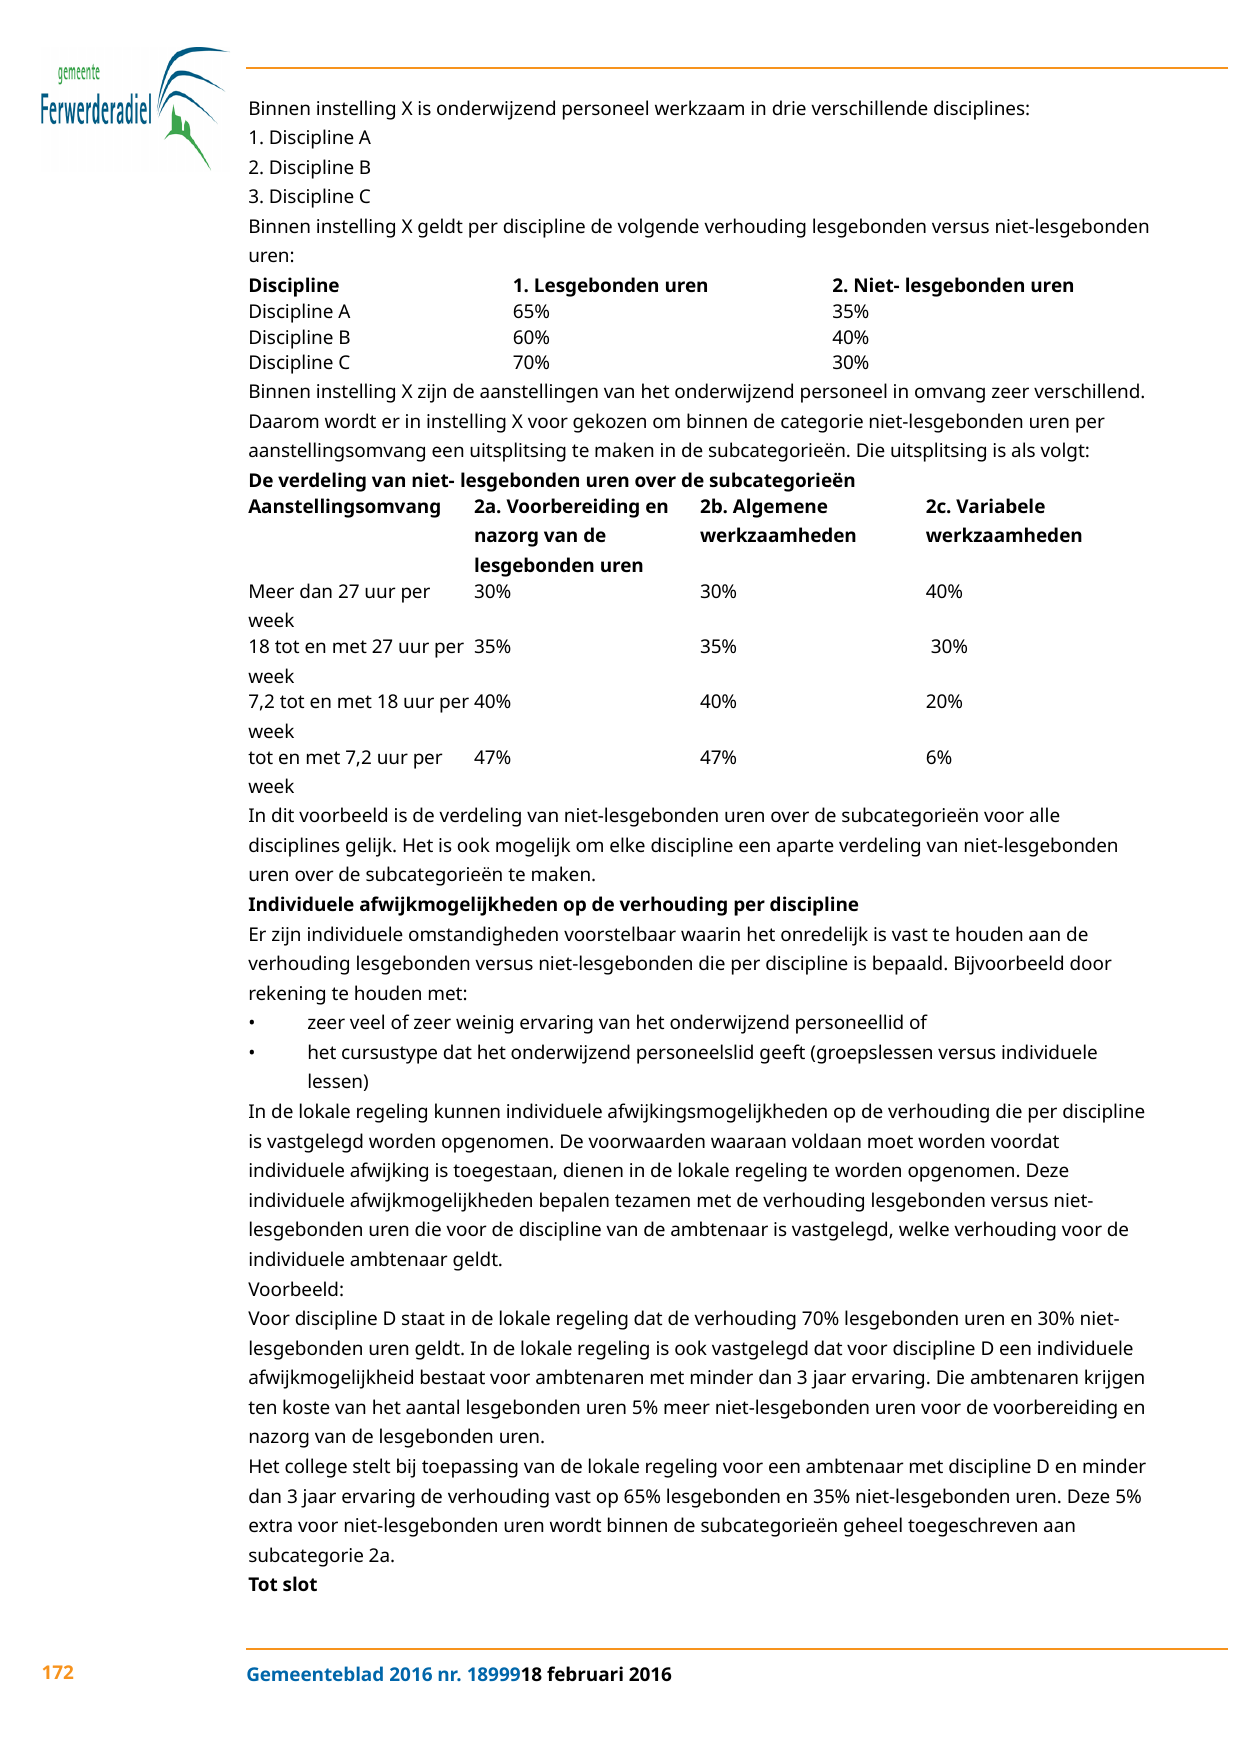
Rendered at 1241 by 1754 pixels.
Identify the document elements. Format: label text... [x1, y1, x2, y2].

table_cell 30% [926, 633, 1152, 689]
table_header Discipline [248, 273, 513, 298]
table_cell 6% [926, 744, 1152, 799]
table_header 1. Lesgebonden uren [513, 273, 832, 298]
table_cell 20% [926, 689, 1152, 744]
table_cell 18 tot en met 27 uur per week [248, 633, 474, 689]
table_cell tot en met 7,2 uur per week [248, 744, 474, 799]
table_cell 47% [474, 744, 700, 799]
table_cell Discipline A [248, 298, 513, 324]
text In de lokale regeling kunnen individuele afwijkingsmogelijkheden op de verhouding die per discipline is vastgelegd worden opgenomen. De voorwaarden waaraan voldaan moet worden voordat individuele afwijking is toegestaan, dienen in de lokale regeling te worden opgenomen. Deze individuele afwijkmogelijkheden bepalen tezamen met de verhouding lesgebonden versus niet-lesgebonden uren die voor de discipline van de ambtenaar is vastgelegd, welke verhouding voor de individuele ambtenaar geldt. [248, 1098, 1152, 1272]
list zeer veel of zeer weinig ervaring van het onderwijzend personeellid of [248, 1009, 1152, 1035]
table_cell 35% [700, 633, 926, 689]
table_cell 40% [474, 689, 700, 744]
table_cell 40% [832, 324, 1152, 349]
list het cursustype dat het onderwijzend personeelslid geeft (groepslessen versus individuele lessen) [248, 1039, 1152, 1094]
table_cell 30% [700, 578, 926, 633]
text Binnen instelling X is onderwijzend personeel werkzaam in drie verschillende disciplines: [248, 95, 1152, 121]
table_cell 35% [832, 298, 1152, 324]
text Binnen instelling X geldt per discipline de volgende verhouding lesgebonden versus niet-lesgebonden uren: [248, 213, 1152, 268]
table_cell 70% [513, 350, 832, 375]
text 2. Discipline B [248, 154, 1152, 180]
table_cell 47% [700, 744, 926, 799]
table_cell 2b. Algemene werkzaamheden [700, 493, 926, 578]
table_cell 65% [513, 298, 832, 324]
text Het college stelt bij toepassing van de lokale regeling voor een ambtenaar met discipline D en minder dan 3 jaar ervaring de verhouding vast op 65% lesgebonden en 35% niet-lesgebonden uren. Deze 5% extra voor niet-lesgebonden uren wordt binnen de subcategorieën geheel toegeschreven aan subcategorie 2a. [248, 1453, 1152, 1568]
table_cell 7,2 tot en met 18 uur per week [248, 689, 474, 744]
table_cell 60% [513, 324, 832, 349]
text Individuele afwijkmogelijkheden op de verhouding per discipline [248, 891, 1152, 917]
table_cell Discipline C [248, 350, 513, 375]
table_cell Meer dan 27 uur per week [248, 578, 474, 633]
table_header De verdeling van niet- lesgebonden uren over de subcategorieën [248, 468, 1152, 493]
text Voor discipline D staat in de lokale regeling dat de verhouding 70% lesgebonden uren en 30% niet-lesgebonden uren geldt. In de lokale regeling is ook vastgelegd dat voor discipline D een individuele afwijkmogelijkheid bestaat voor ambtenaren met minder dan 3 jaar ervaring. Die ambtenaren krijgen ten koste van het aantal lesgebonden uren 5% meer niet-lesgebonden uren voor de voorbereiding en nazorg van de lesgebonden uren. [248, 1305, 1152, 1449]
table_cell 2c. Variabele werkzaamheden [926, 493, 1152, 578]
table_cell Aanstellingsomvang [248, 493, 474, 578]
table_cell 40% [700, 689, 926, 744]
table_cell 2a. Voorbereiding en nazorg van de lesgebonden uren [474, 493, 700, 578]
table_cell Discipline B [248, 324, 513, 349]
text In dit voorbeeld is de verdeling van niet-lesgebonden uren over de subcategorieën voor alle disciplines gelijk. Het is ook mogelijk om elke discipline een aparte verdeling van niet-lesgebonden uren over de subcategorieën te maken. [248, 802, 1152, 887]
picture [41, 47, 231, 172]
text Tot slot [248, 1572, 1152, 1597]
table_cell 30% [474, 578, 700, 633]
table_cell 40% [926, 578, 1152, 633]
table_header 2. Niet- lesgebonden uren [832, 273, 1152, 298]
text Er zijn individuele omstandigheden voorstelbaar waarin het onredelijk is vast te houden aan de verhouding lesgebonden versus niet-lesgebonden die per discipline is bepaald. Bijvoorbeeld door rekening te houden met: [248, 921, 1152, 1006]
table_cell 30% [832, 350, 1152, 375]
text Binnen instelling X zijn de aanstellingen van het onderwijzend personeel in omvang zeer verschillend. Daarom wordt er in instelling X voor gekozen om binnen de categorie niet-lesgebonden uren per aanstellingsomvang een uitsplitsing te maken in de subcategorieën. Die uitsplitsing is als volgt: [248, 378, 1152, 463]
text Voorbeeld: [248, 1276, 1152, 1302]
text 1. Discipline A [248, 124, 1152, 150]
table_cell 35% [474, 633, 700, 689]
text 3. Discipline C [248, 183, 1152, 209]
